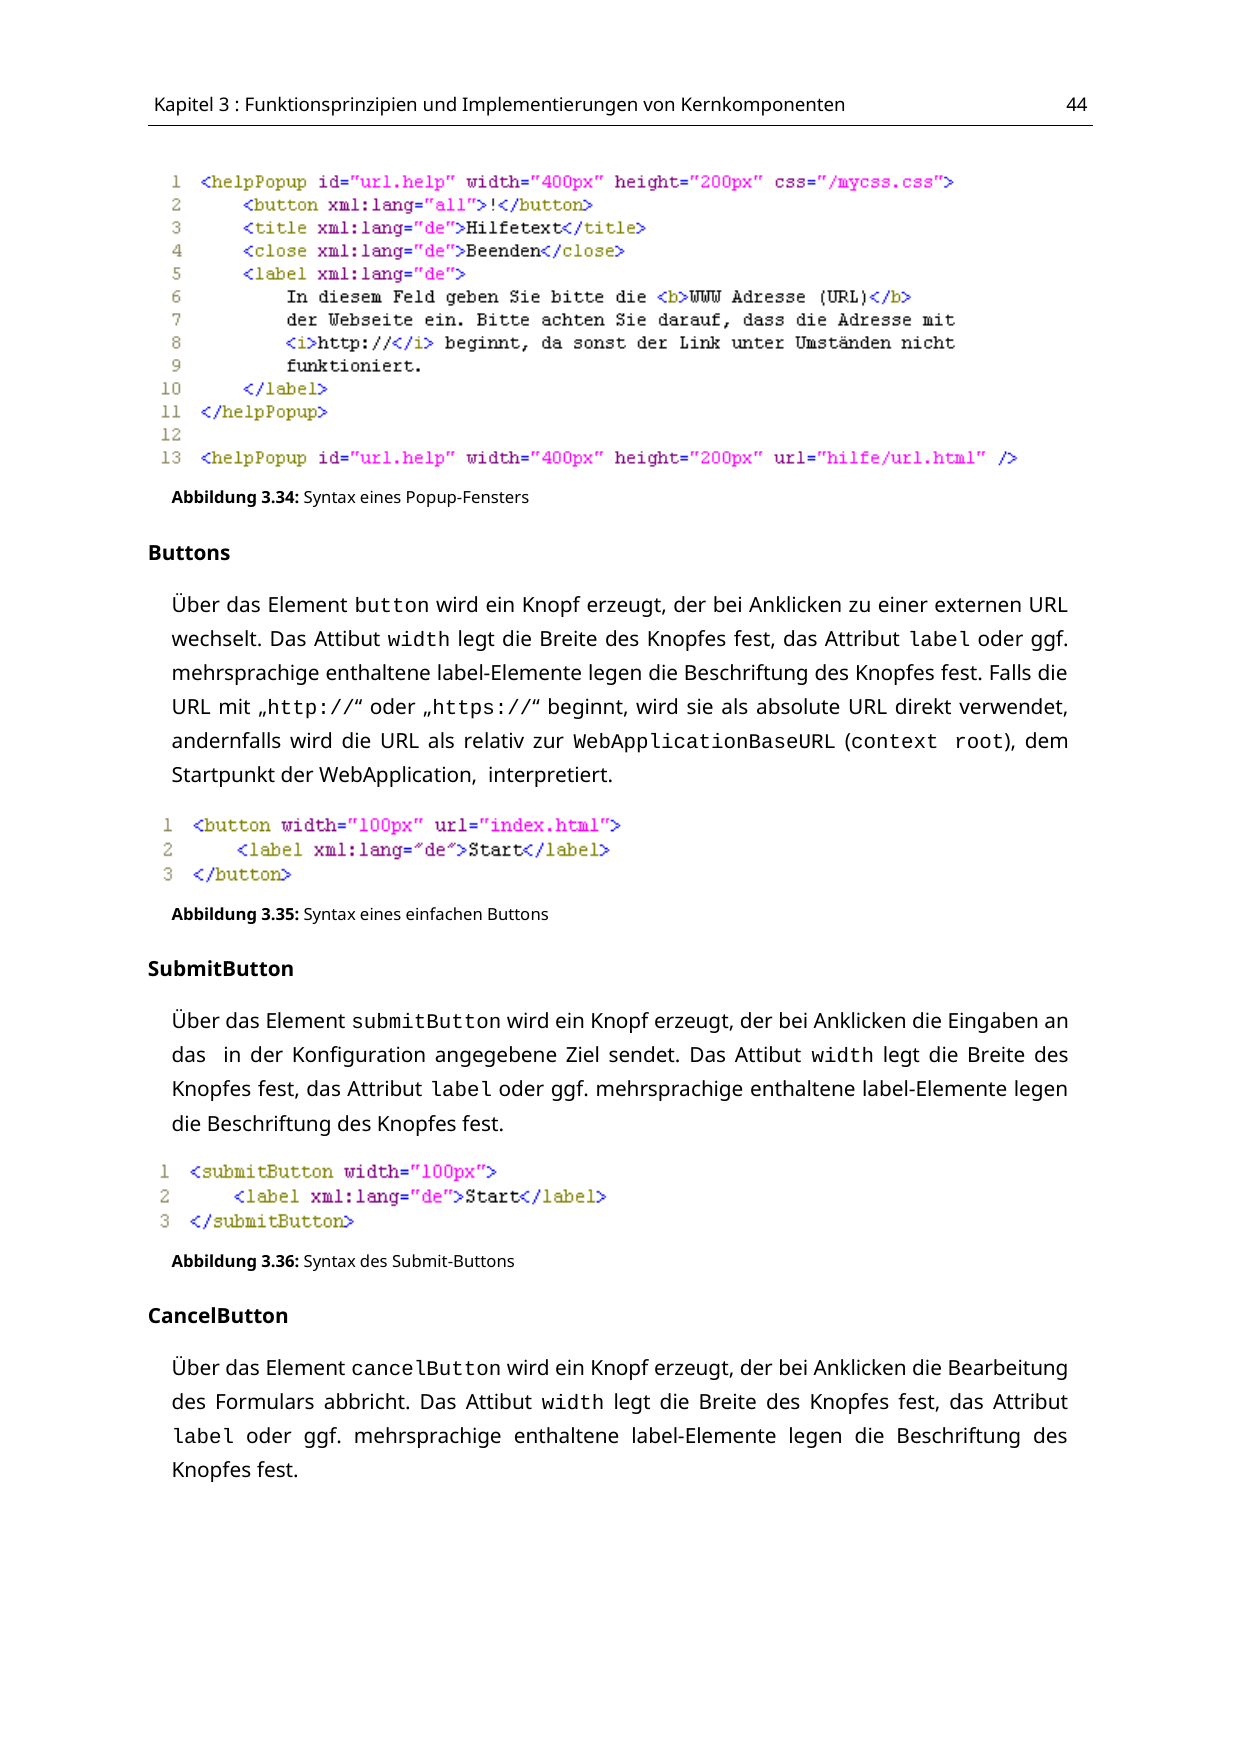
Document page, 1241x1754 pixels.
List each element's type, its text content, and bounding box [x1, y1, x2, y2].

text Abbildung 3.36: Syntax eines einfachen Buttons [171, 886, 630, 925]
text Über das Element cancelButton wird ein Knopf erzeugt, der bei Anklicken die Bearbeitung des Formulars abbricht. Das Attibut width legt die Breite des Knopfes fest, das Attribut label oder ggf. mehrsprachige enthaltene label-Elemente legen die Beschriftung des Knopfes fest. [171, 1353, 1069, 1484]
subtitle Buttons [148, 148, 1092, 566]
text Über das Element button wird ein Knopf erzeugt, der bei Anklicken zu einer externen URL wechselt. Das Attibut width legt die Breite des Knopfes fest, das Attribut label oder ggf. mehrsprachige enthaltene label-Elemente legen die Beschriftung des Knopfes fest. Falls die URL mit „http://“ oder „https://“ beginnt, wird sie als absolute URL direkt verwendet, andernfalls wird die URL als relativ zur WebApplicationBaseURL (context root), dem Startpunkt der WebApplication, interpretiert. [171, 590, 1069, 788]
text Abbildung 3.35: Syntax eines Popup-Fensters [171, 470, 1022, 509]
text Über das Element submitButton wird ein Knopf erzeugt, der bei Anklicken die Eingaben an das in der Konfiguration angegebene Ziel sendet. Das Attibut width legt die Breite des Knopfes fest, das Attribut label oder ggf. mehrsprachige enthaltene label-Elemente legen die Beschriftung des Knopfes fest. [171, 1006, 1069, 1137]
subtitle SubmitButton [148, 824, 1092, 983]
text Abbildung 3.37: Syntax des Submit-Buttons [171, 1233, 633, 1272]
subtitle CancelButton [148, 1172, 1092, 1329]
